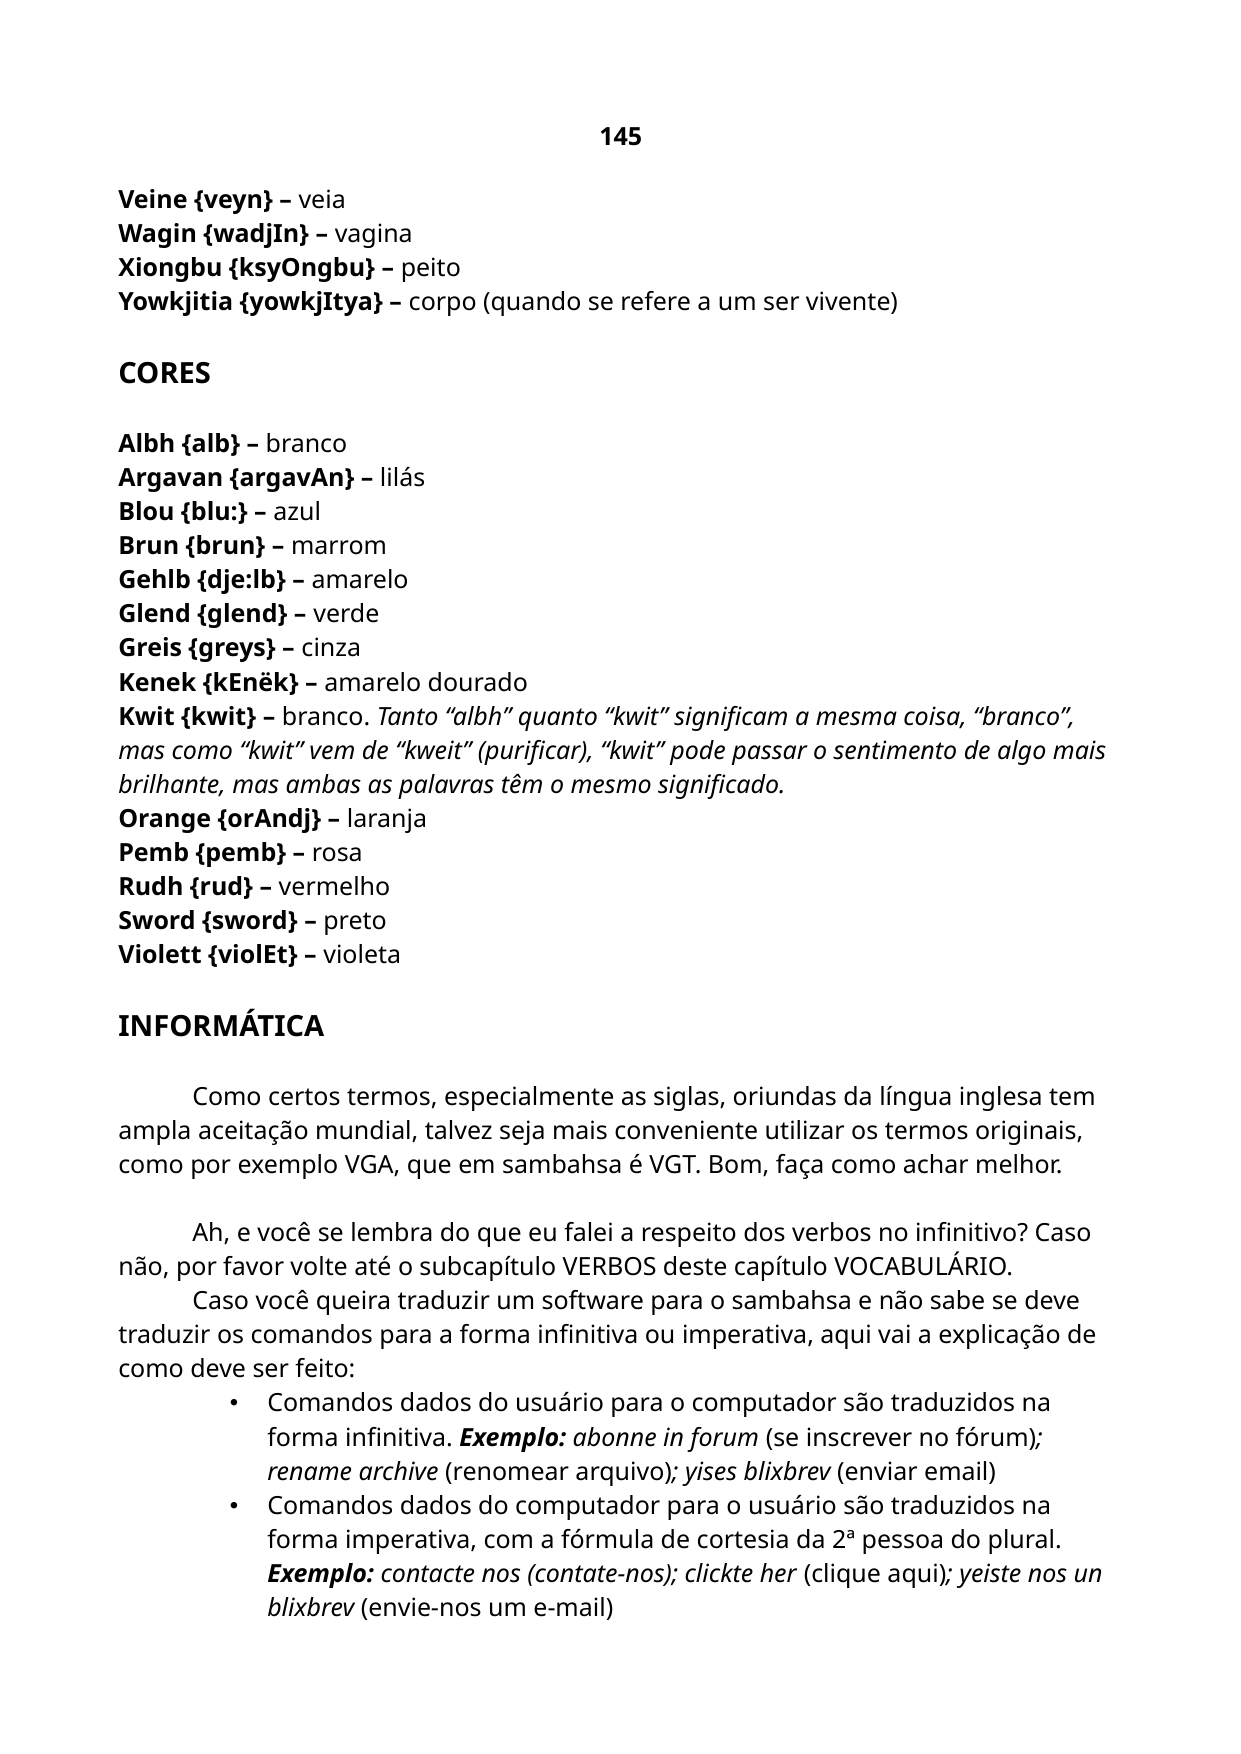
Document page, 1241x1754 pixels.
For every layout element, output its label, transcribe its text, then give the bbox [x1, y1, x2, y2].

text Violett {violEt} – violeta [118, 937, 1123, 971]
text Ah, e você se lembra do que eu falei a respeito dos verbos no infinitivo? Caso não, por favor volte até o subcapítulo VERBOS deste capítulo VOCABULÁRIO. [118, 1215, 1123, 1283]
text Wagin {wadjIn} – vagina [118, 216, 1123, 250]
text Albh {alb} – branco [118, 426, 1123, 460]
text Yowkjitia {yowkjItya} – corpo (quando se refere a um ser vivente) [118, 284, 1123, 318]
text Sword {sword} – preto [118, 903, 1123, 937]
list Comandos dados do usuário para o computador são traduzidos na forma infinitiva. Exemplo: abonne in forum (se inscrever no fórum); rename archive (renomear arquivo); yises blixbrev (enviar email) [229, 1385, 1123, 1487]
text Kwit {kwit} – branco. Tanto “albh” quanto “kwit” significam a mesma coisa, “branco”, mas como “kwit” vem de “kweit” (purificar), “kwit” pode passar o sentimento de algo mais brilhante, mas ambas as palavras têm o mesmo significado. [118, 698, 1123, 800]
text Veine {veyn} – veia [118, 182, 1123, 216]
text Rudh {rud} – vermelho [118, 868, 1123, 903]
text Greis {greys} – cinza [118, 630, 1123, 664]
text Como certos termos, especialmente as siglas, oriundas da língua inglesa tem ampla aceitação mundial, talvez seja mais conveniente utilizar os termos originais, como por exemplo VGA, que em sambahsa é VGT. Bom, faça como achar melhor. [118, 1078, 1123, 1181]
text Orange {orAndj} – laranja [118, 800, 1123, 834]
text Xiongbu {ksyOngbu} – peito [118, 250, 1123, 284]
text Kenek {kEnëk} – amarelo dourado [118, 664, 1123, 698]
subtitle CORES [118, 352, 1123, 392]
text Pemb {pemb} – rosa [118, 834, 1123, 868]
text Brun {brun} – marrom [118, 528, 1123, 562]
text Blou {blu:} – azul [118, 494, 1123, 528]
text Caso você queira traduzir um software para o sambahsa e não sabe se deve traduzir os comandos para a forma infinitiva ou imperativa, aqui vai a explicação de como deve ser feito: [118, 1283, 1123, 1385]
list Comandos dados do computador para o usuário são traduzidos na forma imperativa, com a fórmula de cortesia da 2ª pessoa do plural. Exemplo: contacte nos (contate-nos); clickte her (clique aqui); yeiste nos un blixbrev (envie-nos um e-mail) [229, 1487, 1123, 1623]
text Glend {glend} – verde [118, 596, 1123, 630]
text Argavan {argavAn} – lilás [118, 460, 1123, 494]
text Gehlb {dje:lb} – amarelo [118, 562, 1123, 596]
subtitle INFORMÁTICA [118, 1005, 1123, 1044]
